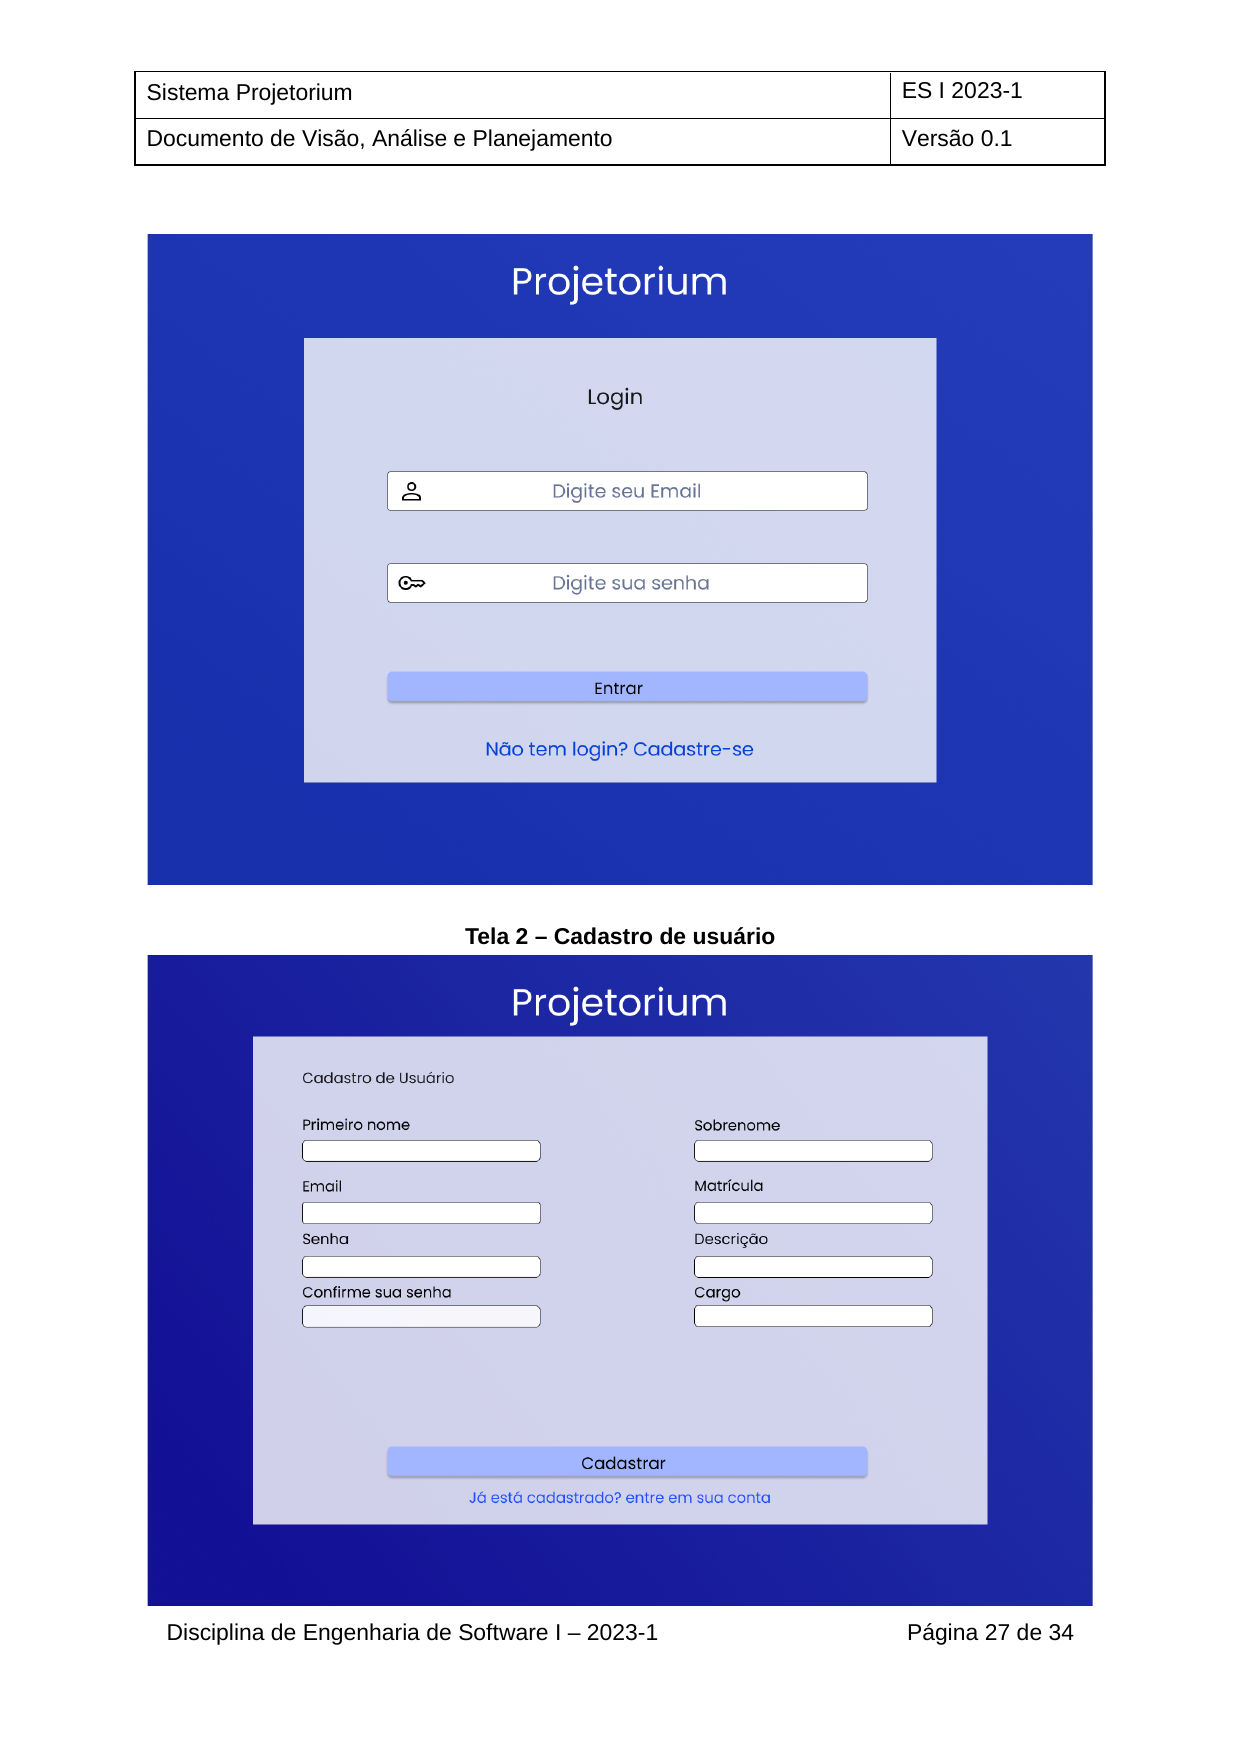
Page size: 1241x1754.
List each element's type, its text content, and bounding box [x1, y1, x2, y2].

picture [147, 955, 1093, 1606]
text Tela 2 – Cadastro de usuário [148, 923, 1092, 949]
picture [147, 234, 1093, 885]
